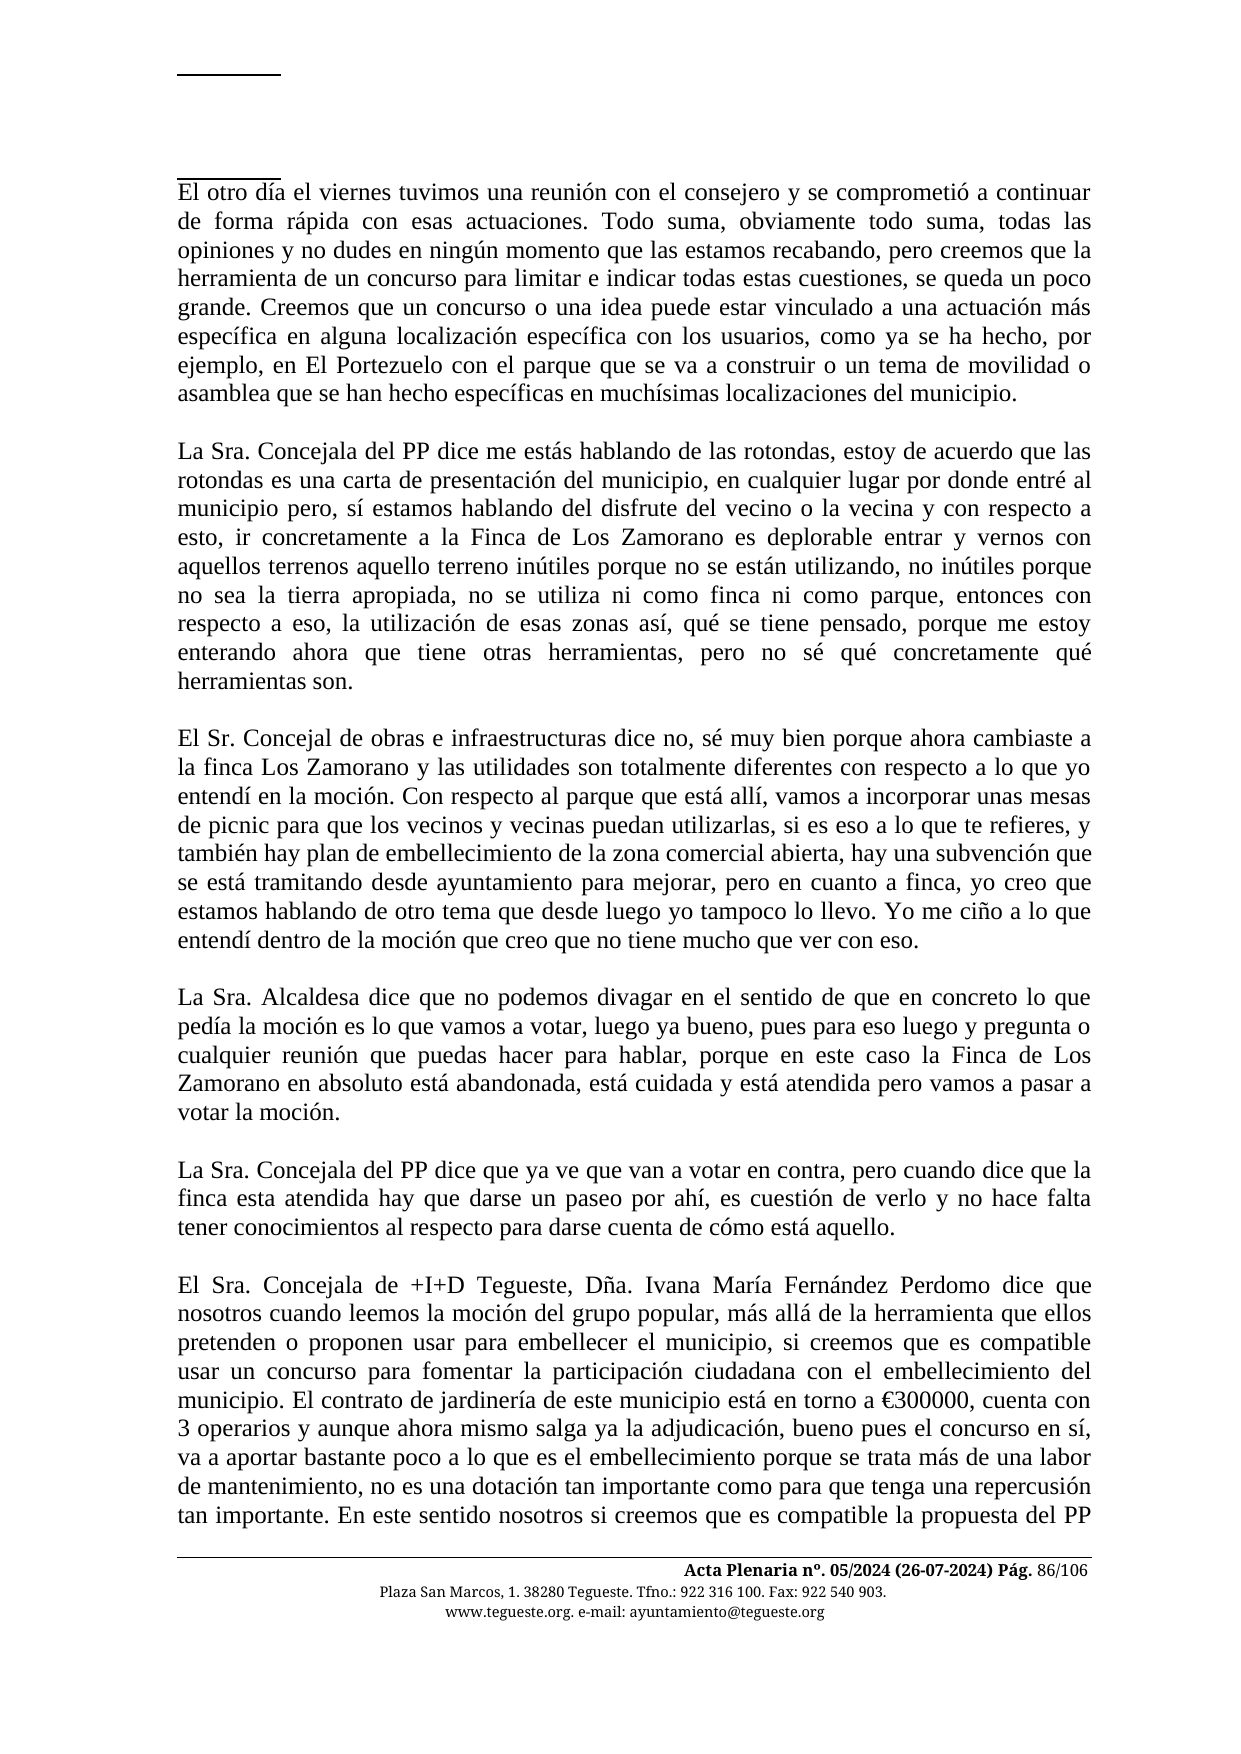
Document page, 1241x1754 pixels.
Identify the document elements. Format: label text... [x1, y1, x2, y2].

text La Sra. Alcaldesa dice que no podemos divagar en el sentido de que en concreto lo que pedía la moción es lo que vamos a votar, luego ya bueno, pues para eso luego y pregunta o cualquier reunión que puedas hacer para hablar, porque en este caso la Finca de Los Zamorano en absoluto está abandonada, está cuidada y está atendida pero vamos a pasar a votar la moción. [177, 982, 1092, 1126]
text El otro día el viernes tuvimos una reunión con el consejero y se comprometió a continuar de forma rápida con esas actuaciones. Todo suma, obviamente todo suma, todas las opiniones y no dudes en ningún momento que las estamos recabando, pero creemos que la herramienta de un concurso para limitar e indicar todas estas cuestiones, se queda un poco grande. Creemos que un concurso o una idea puede estar vinculado a una actuación más específica en alguna localización específica con los usuarios, como ya se ha hecho, por ejemplo, en El Portezuelo con el parque que se va a construir o un tema de movilidad o asamblea que se han hecho específicas en muchísimas localizaciones del municipio. [177, 177, 1092, 407]
text La Sra. Concejala del PP dice me estás hablando de las rotondas, estoy de acuerdo que las rotondas es una carta de presentación del municipio, en cualquier lugar por donde entré al municipio pero, sí estamos hablando del disfrute del vecino o la vecina y con respecto a esto, ir concretamente a la Finca de Los Zamorano es deplorable entrar y vernos con aquellos terrenos aquello terreno inútiles porque no se están utilizando, no inútiles porque no sea la tierra apropiada, no se utiliza ni como finca ni como parque, entonces con respecto a eso, la utilización de esas zonas así, qué se tiene pensado, porque me estoy enterando ahora que tiene otras herramientas, pero no sé qué concretamente qué herramientas son. [177, 436, 1092, 695]
text El Sra. Concejala de +I+D Tegueste, Dña. Ivana María Fernández Perdomo dice que nosotros cuando leemos la moción del grupo popular, más allá de la herramienta que ellos pretenden o proponen usar para embellecer el municipio, si creemos que es compatible usar un concurso para fomentar la participación ciudadana con el embellecimiento del municipio. El contrato de jardinería de este municipio está en torno a €300000, cuenta con 3 operarios y aunque ahora mismo salga ya la adjudicación, bueno pues el concurso en sí, va a aportar bastante poco a lo que es el embellecimiento porque se trata más de una labor de mantenimiento, no es una dotación tan importante como para que tenga una repercusión tan importante. En este sentido nosotros si creemos que es compatible la propuesta del PP [177, 1270, 1092, 1528]
text El Sr. Concejal de obras e infraestructuras dice no, sé muy bien porque ahora cambiaste a la finca Los Zamorano y las utilidades son totalmente diferentes con respecto a lo que yo entendí en la moción. Con respecto al parque que está allí, vamos a incorporar unas mesas de picnic para que los vecinos y vecinas puedan utilizarlas, si es eso a lo que te refieres, y también hay plan de embellecimiento de la zona comercial abierta, hay una subvención que se está tramitando desde ayuntamiento para mejorar, pero en cuanto a finca, yo creo que estamos hablando de otro tema que desde luego yo tampoco lo llevo. Yo me ciño a lo que entendí dentro de la moción que creo que no tiene mucho que ver con eso. [177, 723, 1092, 953]
text La Sra. Concejala del PP dice que ya ve que van a votar en contra, pero cuando dice que la finca esta atendida hay que darse un paseo por ahí, es cuestión de verlo y no hace falta tener conocimientos al respecto para darse cuenta de cómo está aquello. [177, 1155, 1092, 1241]
